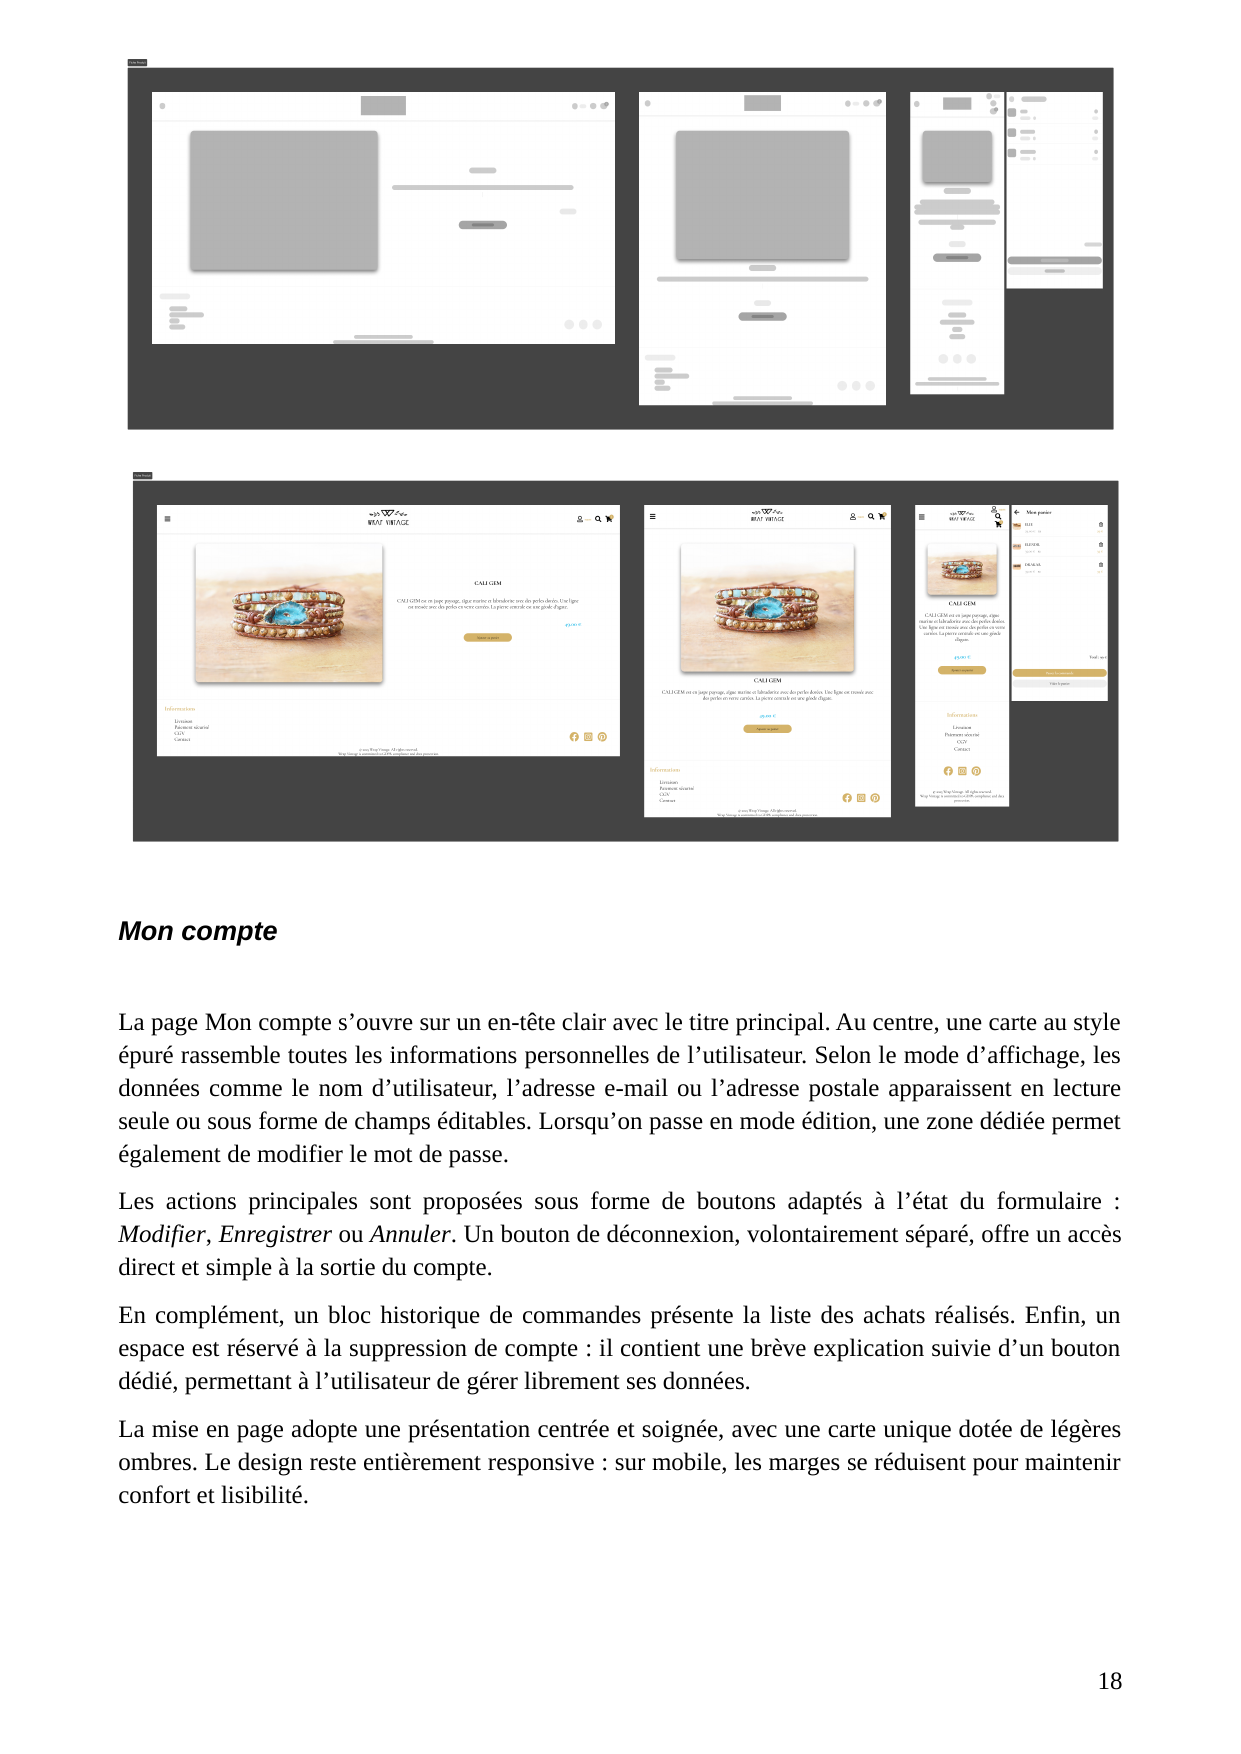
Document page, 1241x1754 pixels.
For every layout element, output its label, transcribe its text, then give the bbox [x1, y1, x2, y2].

text En complément, un bloc historique de commandes présente la liste des achats réalisés. Enfin, un espace est réservé à la suppression de compte : il contient une brève explication suivie d’un bouton dédié, permettant à l’utilisateur de gérer librement ses données. [118, 1300, 1122, 1395]
picture [118, 59, 1123, 439]
picture [123, 472, 1128, 851]
text Les actions principales sont proposées sous forme de boutons adaptés à l’état du formulaire : Modifier, Enregistrer ou Annuler. Un bouton de déconnexion, volontairement séparé, offre un accès direct et simple à la sortie du compte. [118, 1186, 1122, 1281]
subtitle Mon compte [118, 915, 1122, 947]
text La page Mon compte s’ouvre sur un en-tête clair avec le titre principal. Au centre, une carte au style épuré rassemble toutes les informations personnelles de l’utilisateur. Selon le mode d’affichage, les données comme le nom d’utilisateur, l’adresse e-mail ou l’adresse postale apparaissent en lecture seule ou sous forme de champs éditables. Lorsqu’on passe en mode édition, une zone dédiée permet également de modifier le mot de passe. [118, 1007, 1122, 1168]
text La mise en page adopte une présentation centrée et soignée, avec une carte unique dotée de légères ombres. Le design reste entièrement responsive : sur mobile, les marges se réduisent pour maintenir confort et lisibilité. [118, 1414, 1122, 1508]
